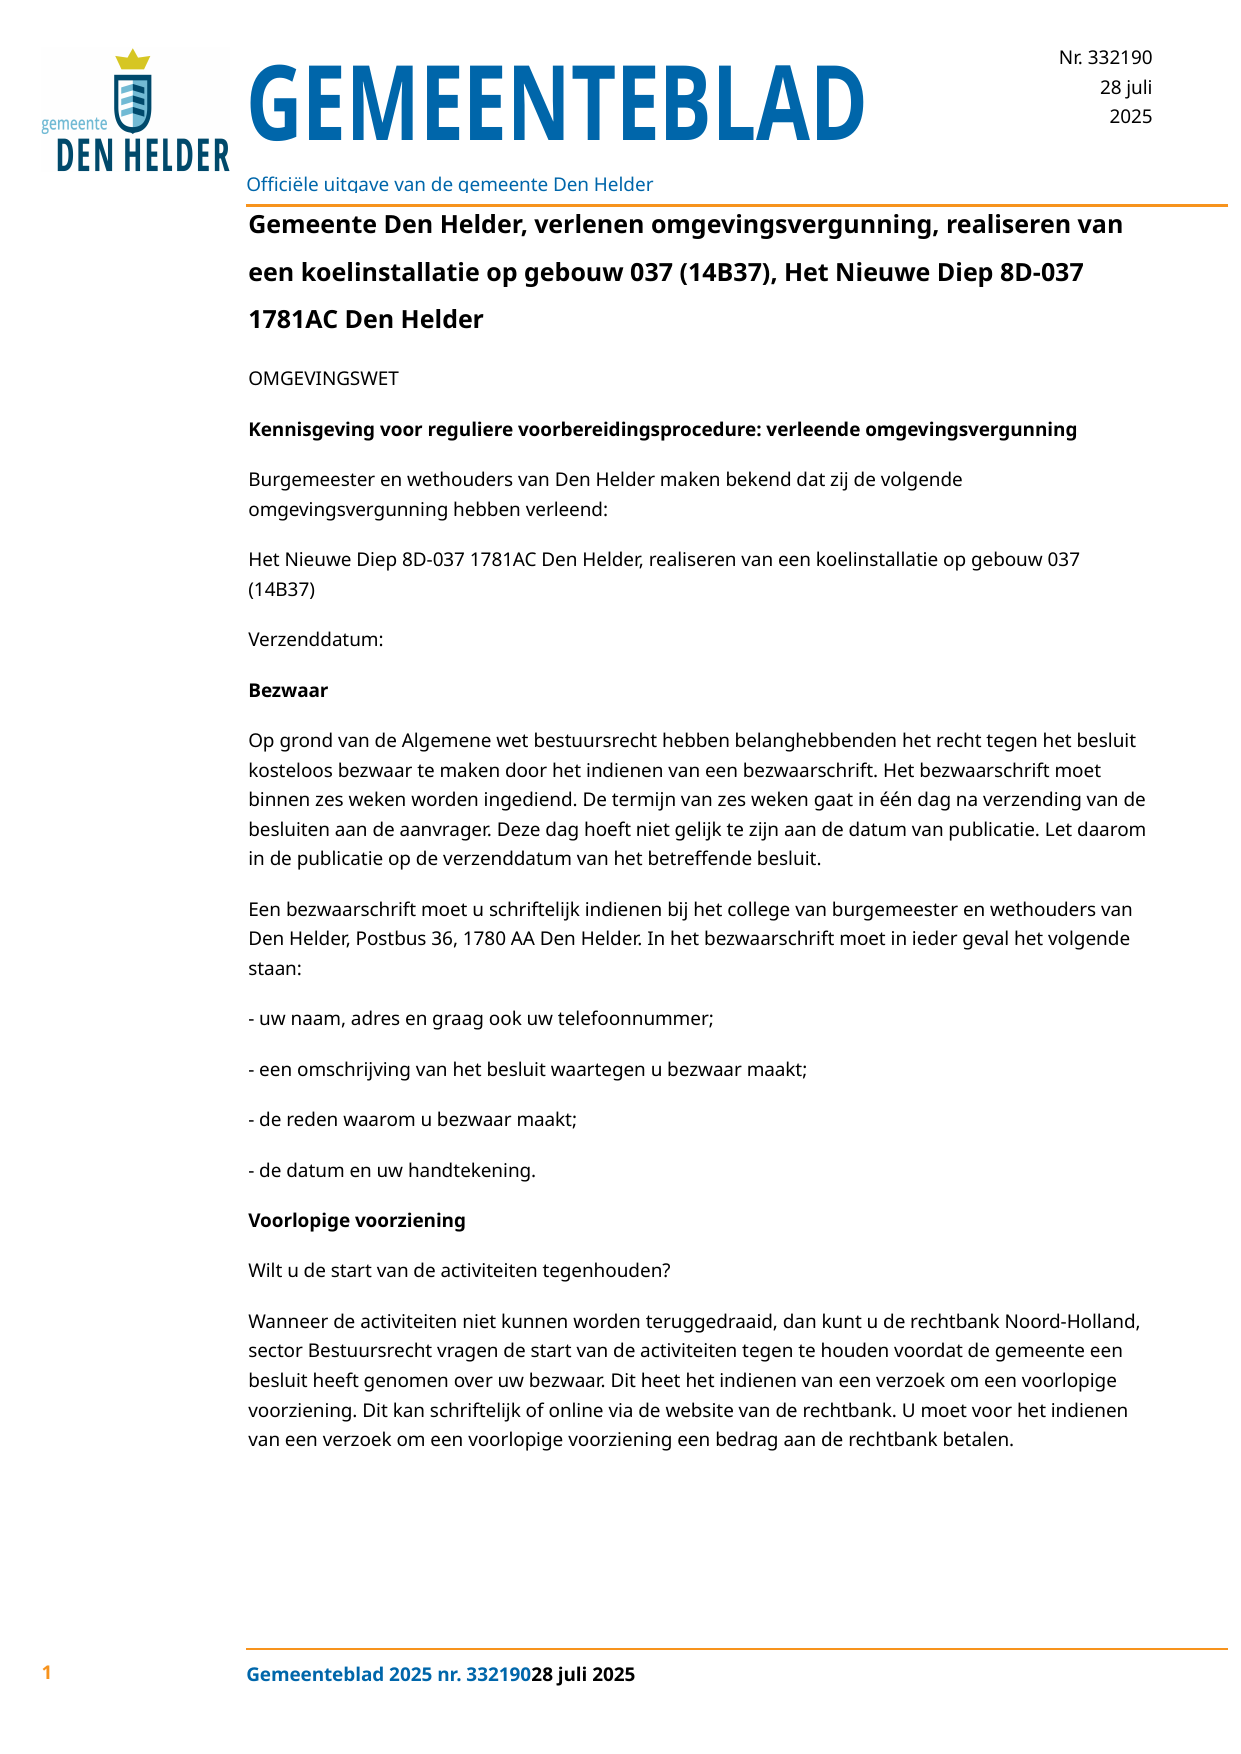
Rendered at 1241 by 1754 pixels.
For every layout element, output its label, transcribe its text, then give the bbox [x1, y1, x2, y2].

text - de datum en uw handtekening. [248, 1157, 1152, 1182]
text Wilt u de start van de activiteiten tegenhouden? [248, 1258, 1152, 1283]
text Voorlopige voorziening [248, 1207, 1152, 1233]
text Kennisgeving voor reguliere voorbereidingsprocedure: verleende omgevingsvergunning [248, 416, 1152, 442]
text Gemeente Den Helder, verlenen omgevingsvergunning, realiseren van een koelinstallatie op gebouw 037 (14B37), Het Nieuwe Diep 8D-037 1781AC Den Helder [248, 207, 1152, 336]
text Het Nieuwe Diep 8D-037 1781AC Den Helder, realiseren van een koelinstallatie op gebouw 037 (14B37) [248, 546, 1152, 602]
picture [41, 47, 231, 172]
text Wanneer de activiteiten niet kunnen worden teruggedraaid, dan kunt u de rechtbank Noord-Holland, sector Bestuursrecht vragen de start van de activiteiten tegen te houden voordat de gemeente een besluit heeft genomen over uw bezwaar. Dit heet het indienen van een verzoek om een voorlopige voorziening. Dit kan schriftelijk of online via de website van de rechtbank. U moet voor het indienen van een verzoek om een voorlopige voorziening een bedrag aan de rechtbank betalen. [248, 1308, 1152, 1452]
text Op grond van de Algemene wet bestuursrecht hebben belanghebbenden het recht tegen het besluit kosteloos bezwaar te maken door het indienen van een bezwaarschrift. Het bezwaarschrift moet binnen zes weken worden ingediend. De termijn van zes weken gaat in één dag na verzending van de besluiten aan de aanvrager. Deze dag hoeft niet gelijk te zijn aan de datum van publicatie. Let daarom in de publicatie op de verzenddatum van het betreffende besluit. [248, 727, 1152, 871]
text Verzenddatum: [248, 626, 1152, 652]
text - een omschrijving van het besluit waartegen u bezwaar maakt; [248, 1056, 1152, 1082]
text - uw naam, adres en graag ook uw telefoonnummer; [248, 1006, 1152, 1031]
picture [100, 154, 106, 172]
text Bezwaar [248, 677, 1152, 702]
picture [63, 144, 68, 165]
picture [182, 144, 187, 165]
text OMGEVINGSWET [248, 366, 1152, 391]
text Een bezwaarschrift moet u schriftelijk indienen bij het college van burgemeester en wethouders van Den Helder, Postbus 36, 1780 AA Den Helder. In het bezwaarschrift moet in ieder geval het volgende staan: [248, 896, 1152, 981]
picture [220, 160, 224, 172]
picture [130, 157, 135, 172]
text - de reden waarom u bezwaar maakt; [248, 1106, 1152, 1132]
text Burgemeester en wethouders van Den Helder maken bekend dat zij de volgende omgevingsvergunning hebben verleend: [248, 466, 1152, 522]
